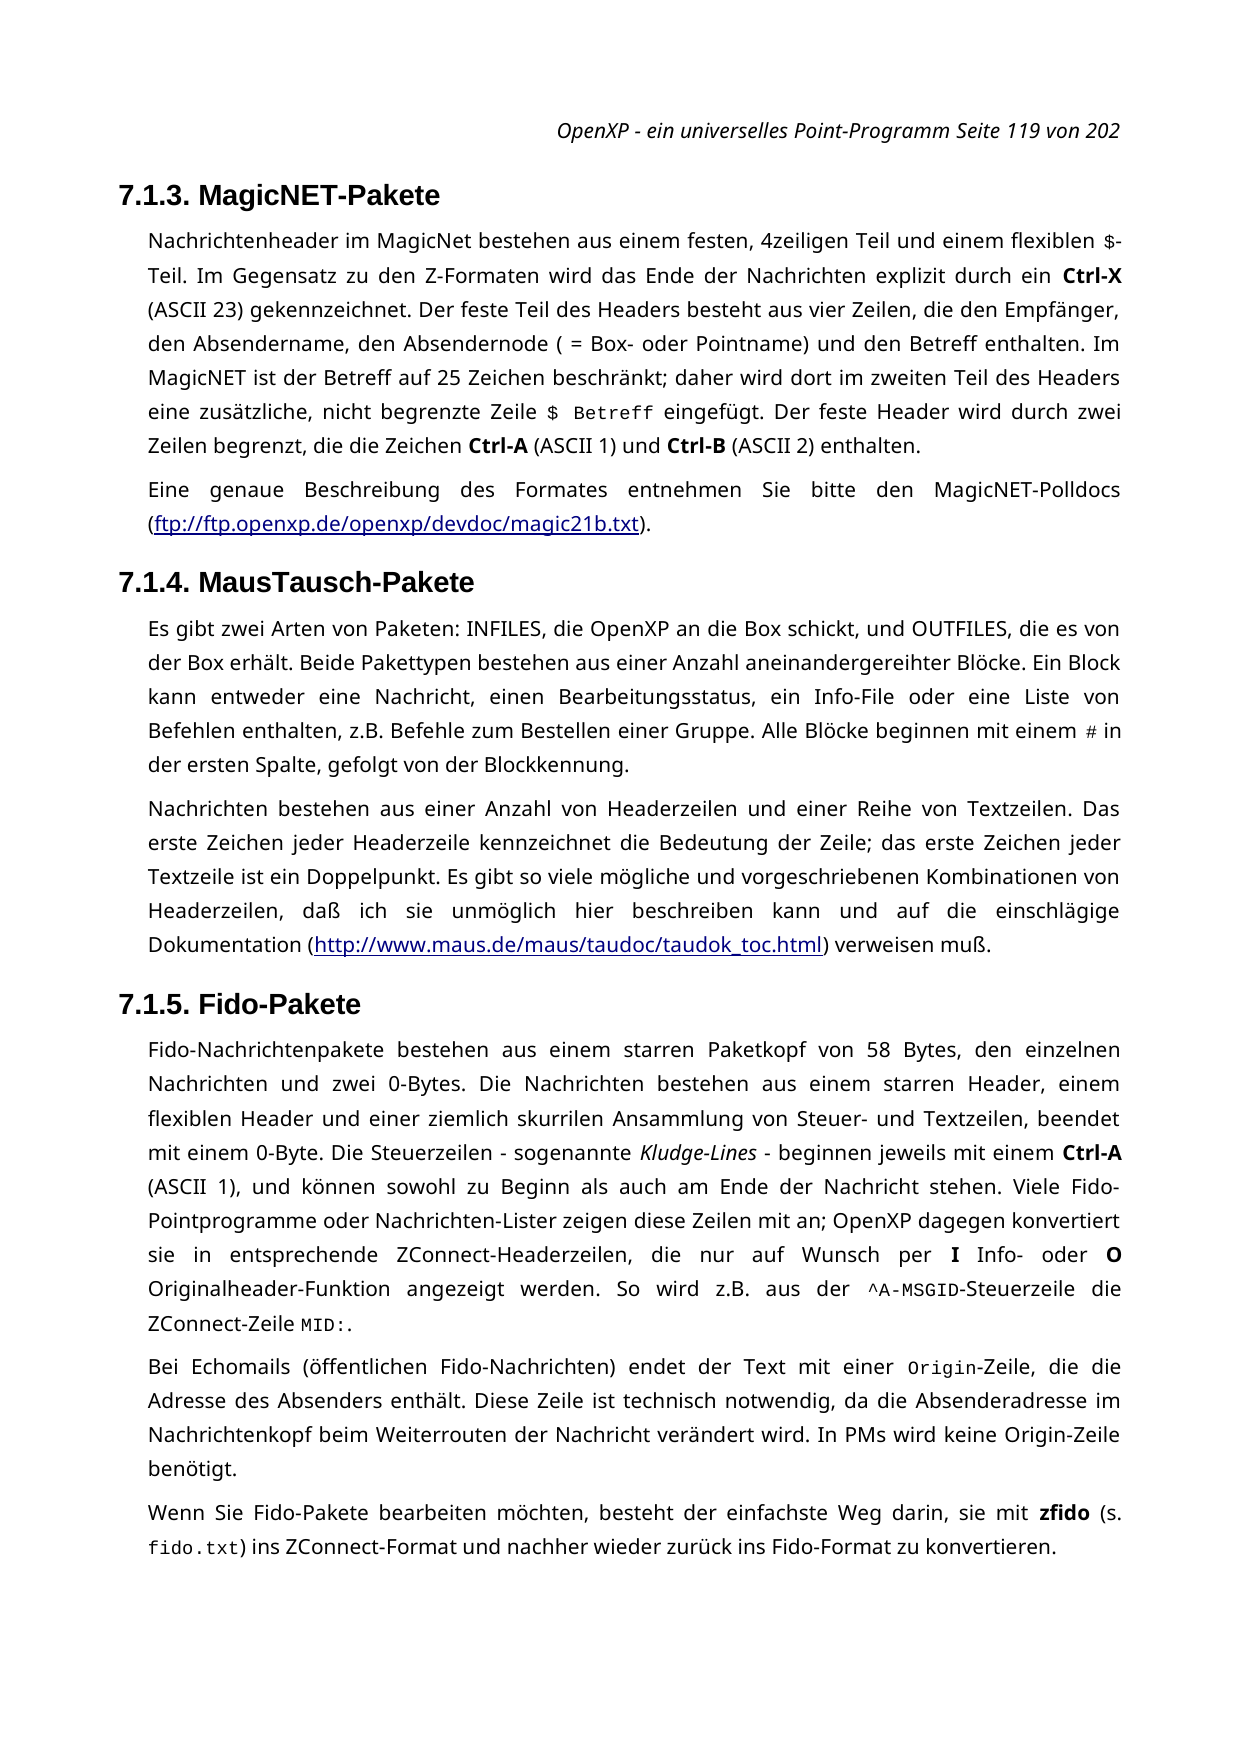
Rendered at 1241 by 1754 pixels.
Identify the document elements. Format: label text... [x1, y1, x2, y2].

text Bei Echomails (öffentlichen Fido-Nachrichten) endet der Text mit einer Origin-Zeile, die die Adresse des Absenders enthält. Diese Zeile ist technisch notwendig, da die Absenderadresse im Nachrichtenkopf beim Weiterrouten der Nachricht verändert wird. In PMs wird keine Origin-Zeile benötigt. [148, 1352, 1122, 1483]
subtitle 7.1.3. MagicNET-Pakete [118, 173, 1122, 212]
text Es gibt zwei Arten von Paketen: INFILES, die OpenXP an die Box schickt, und OUTFILES, die es von der Box erhält. Beide Pakettypen bestehen aus einer Anzahl aneinandergereihter Blöcke. Ein Block kann entweder eine Nachricht, einen Bearbeitungsstatus, ein Info-File oder eine Liste von Befehlen enthalten, z.B. Befehle zum Bestellen einer Gruppe. Alle Blöcke beginnen mit einem # in der ersten Spalte, gefolgt von der Blockkennung. [148, 614, 1122, 779]
text Nachrichten bestehen aus einer Anzahl von Headerzeilen und einer Reihe von Textzeilen. Das erste Zeichen jeder Headerzeile kennzeichnet die Bedeutung der Zeile; das erste Zeichen jeder Textzeile ist ein Doppelpunkt. Es gibt so viele mögliche und vorgeschriebenen Kombinationen von Headerzeilen, daß ich sie unmöglich hier beschreiben kann und auf die einschlägige Dokumentation (http://www.maus.de/maus/taudoc/taudok_toc.html) verweisen muß. [148, 794, 1122, 959]
text Fido-Nachrichtenpakete bestehen aus einem starren Paketkopf von 58 Bytes, den einzelnen Nachrichten und zwei 0-Bytes. Die Nachrichten bestehen aus einem starren Header, einem flexiblen Header und einer ziemlich skurrilen Ansammlung von Steuer- und Textzeilen, beendet mit einem 0-Byte. Die Steuerzeilen - sogenannte Kludge-Lines - beginnen jeweils mit einem Ctrl-A (ASCII 1), und können sowohl zu Beginn als auch am Ende der Nachricht stehen. Viele Fido-Pointprogramme oder Nachrichten-Lister zeigen diese Zeilen mit an; OpenXP dagegen konvertiert sie in entsprechende ZConnect-Headerzeilen, die nur auf Wunsch per I Info- oder O Originalheader-Funktion angezeigt werden. So wird z.B. aus der ^A-MSGID-Steuerzeile die ZConnect-Zeile MID:. [148, 1035, 1122, 1337]
text Nachrichtenheader im MagicNet bestehen aus einem festen, 4zeiligen Teil und einem flexiblen $-Teil. Im Gegensatz zu den Z-Formaten wird das Ende der Nachrichten explizit durch ein Ctrl-X (ASCII 23) gekennzeichnet. Der feste Teil des Headers besteht aus vier Zeilen, die den Empfänger, den Absendername, den Absendernode ( = Box- oder Pointname) und den Betreff enthalten. Im MagicNET ist der Betreff auf 25 Zeichen beschränkt; daher wird dort im zweiten Teil des Headers eine zusätzliche, nicht begrenzte Zeile $ Betreff eingefügt. Der feste Header wird durch zwei Zeilen begrenzt, die die Zeichen Ctrl-A (ASCII 1) und Ctrl-B (ASCII 2) enthalten. [148, 226, 1122, 460]
subtitle 7.1.4. MausTausch-Pakete [118, 560, 1122, 599]
subtitle 7.1.5. Fido-Pakete [118, 981, 1122, 1020]
text Eine genaue Beschreibung des Formates entnehmen Sie bitte den MagicNET-Polldocs (ftp://ftp.openxp.de/openxp/devdoc/magic21b.txt). [148, 475, 1122, 537]
text Wenn Sie Fido-Pakete bearbeiten möchten, besteht der einfachste Weg darin, sie mit zfido (s. fido.txt) ins ZConnect-Format und nachher wieder zurück ins Fido-Format zu konvertieren. [148, 1498, 1122, 1560]
